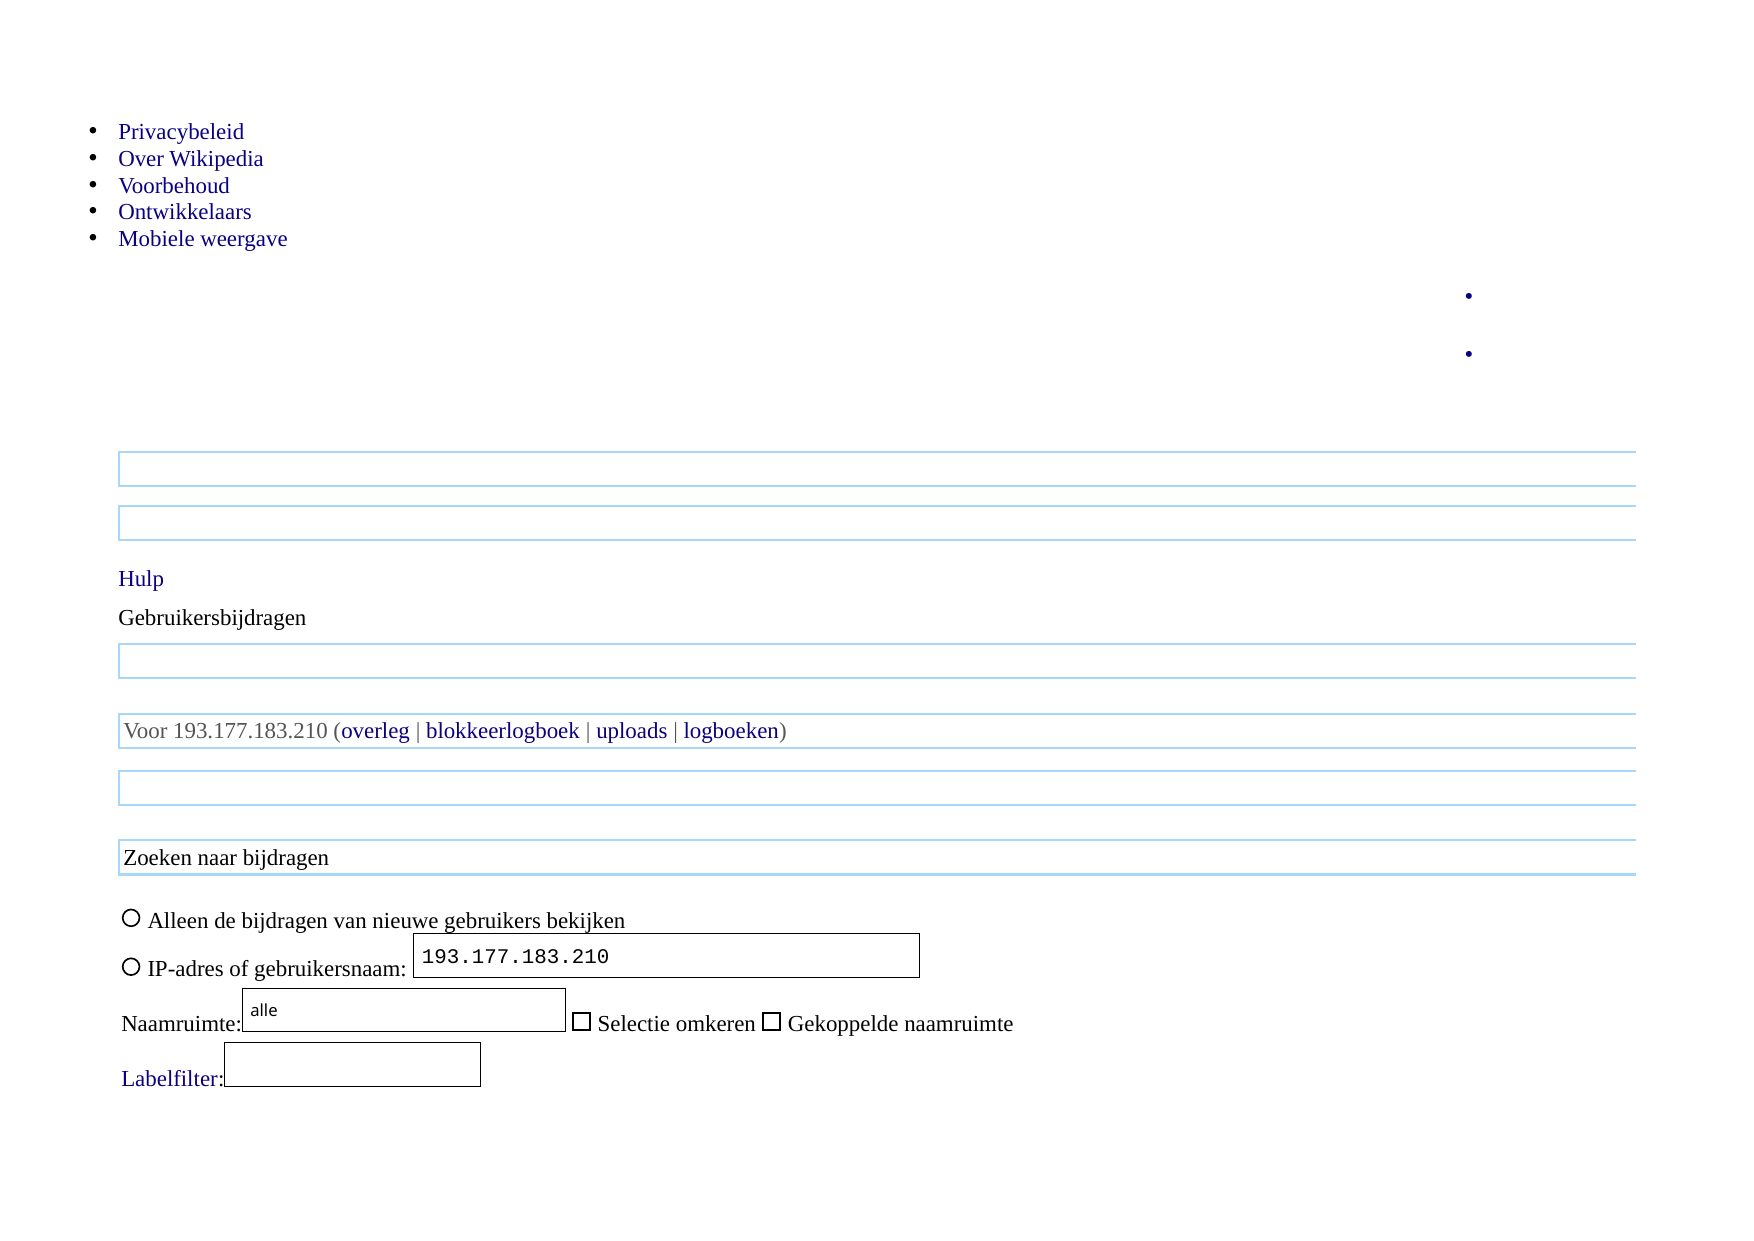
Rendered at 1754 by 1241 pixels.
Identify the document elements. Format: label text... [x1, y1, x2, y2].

table_cell Naamruimte: Selectie omkeren Gekoppelde naamruimte [118, 985, 1071, 1039]
list Mobiele weergave [118, 225, 1636, 252]
text Voor 193.177.183.210 (overleg | blokkeerlogboek | uploads | logboeken) [120, 715, 1636, 747]
list Privacybeleid [118, 118, 1636, 145]
table_header Alleen de bijdragen van nieuwe gebruikers bekijken IP-adres of gebruikersnaam: [118, 904, 1087, 985]
table_cell Labelfilter: [118, 1040, 1071, 1094]
list Voorbehoud [118, 172, 1636, 198]
list Over Wikipedia [118, 145, 1636, 172]
text Zoeken naar bijdragen [120, 841, 1636, 873]
table_cell [1071, 985, 1087, 1039]
list Ontwikkelaars [118, 198, 1636, 225]
table_cell [1071, 1040, 1087, 1094]
subtitle Gebruikersbijdragen [118, 604, 1636, 630]
text Hulp [118, 554, 1636, 591]
